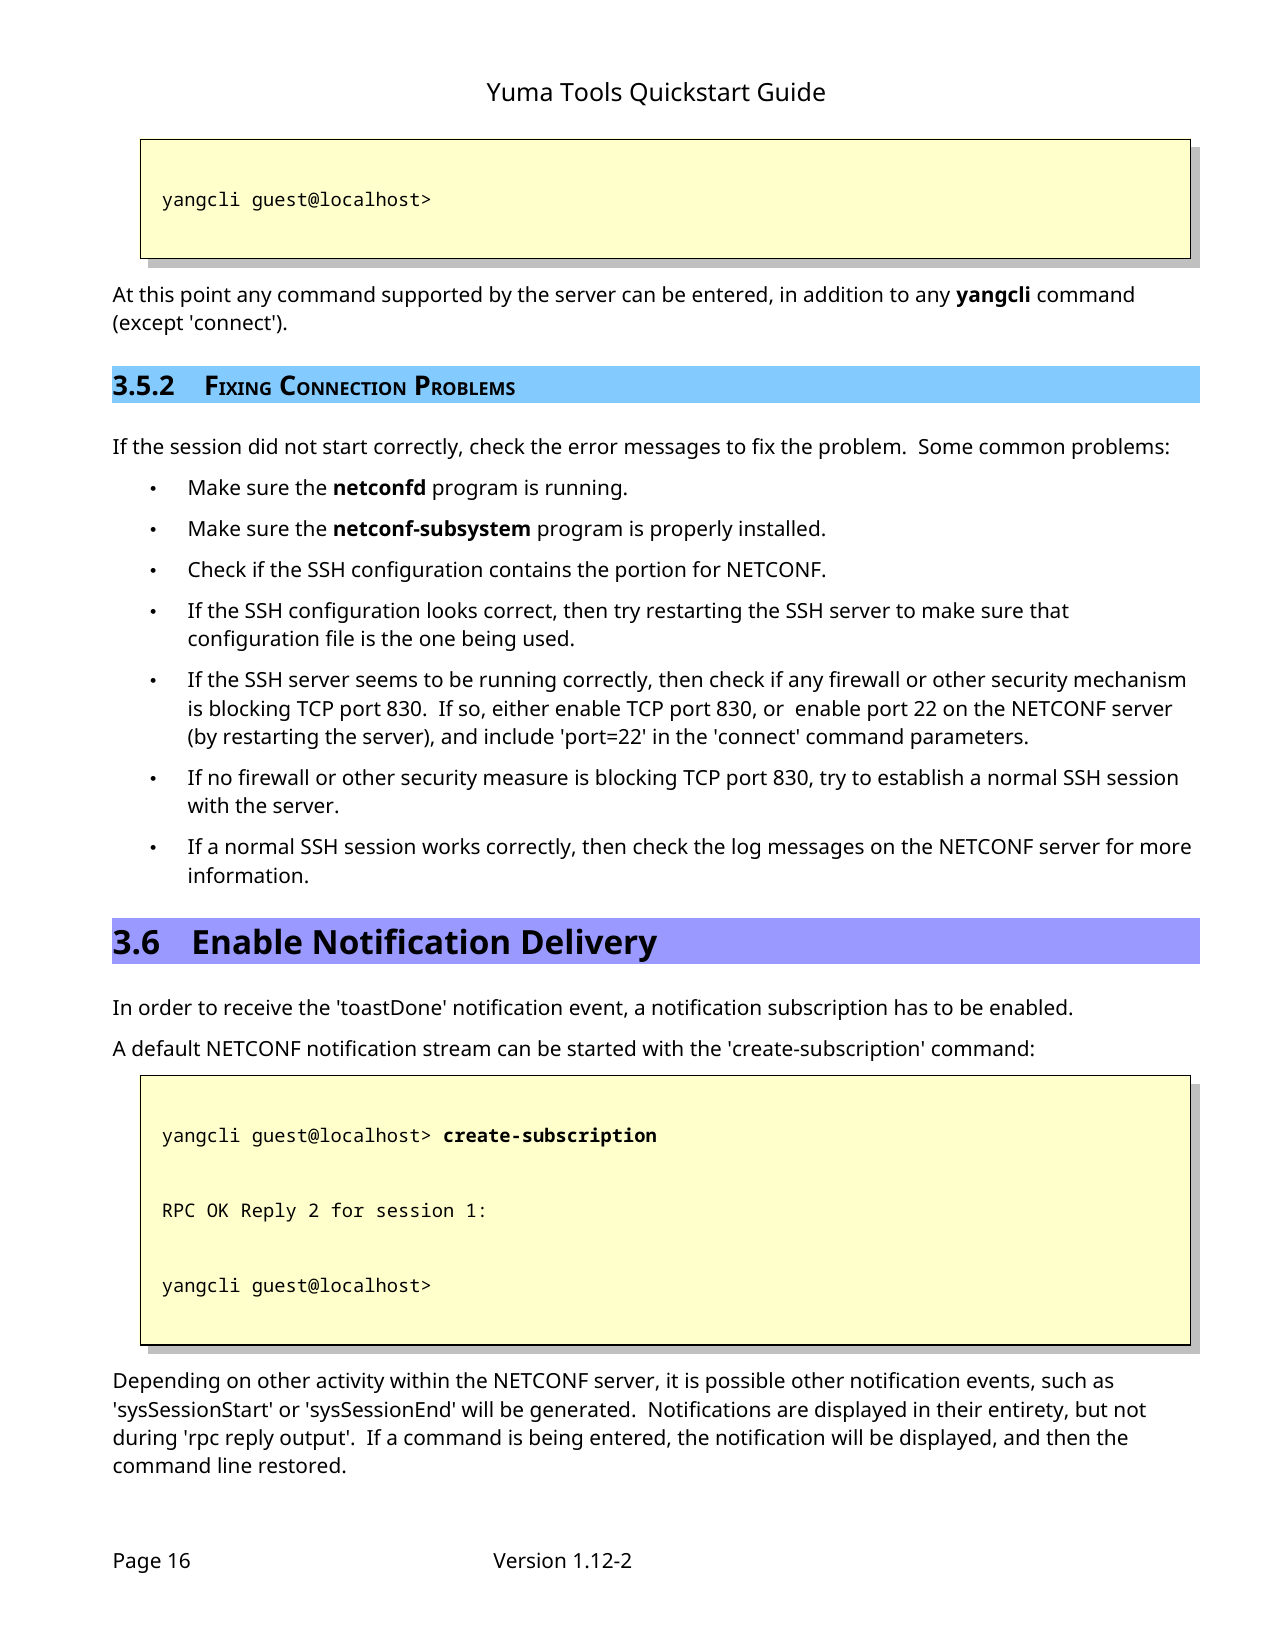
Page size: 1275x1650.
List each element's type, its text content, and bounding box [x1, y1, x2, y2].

list Make sure the netconf-subsystem program is properly installed. [150, 514, 1200, 542]
subtitle Fixing Connection Problems [112, 366, 1200, 403]
text At this point any command supported by the server can be entered, in addition to any yangcli command (except 'connect'). [112, 280, 1200, 337]
text yangcli guest@localhost> [141, 176, 1190, 212]
text RPC OK Reply 2 for session 1: [141, 1187, 1190, 1223]
text If the session did not start correctly, check the error messages to fix the problem. Some common problems: [112, 432, 1200, 461]
text Depending on other activity within the NETCONF server, it is possible other notification events, such as 'sysSessionStart' or 'sysSessionEnd' will be generated. Notifications are displayed in their entirety, but not during 'rpc reply output'. If a command is being entered, the notification will be displayed, and then the command line restored. [112, 1366, 1200, 1480]
text A default NETCONF notification stream can be started with the 'create-subscription' command: [112, 1034, 1200, 1062]
list If the SSH server seems to be running correctly, then check if any firewall or other security mechanism is blocking TCP port 830. If so, either enable TCP port 830, or enable port 22 on the NETCONF server (by restarting the server), and include 'port=22' in the 'connect' command parameters. [150, 665, 1200, 751]
text In order to receive the 'toastDone' notification event, a notification subscription has to be enabled. [112, 993, 1200, 1021]
list Check if the SSH configuration contains the portion for NETCONF. [150, 555, 1200, 583]
text yangcli guest@localhost> create-subscription [141, 1112, 1190, 1148]
list If no firewall or other security measure is blocking TCP port 830, try to establish a normal SSH session with the server. [150, 763, 1200, 820]
subtitle Enable Notification Delivery [112, 918, 1200, 964]
list If a normal SSH session works correctly, then check the log messages on the NETCONF server for more information. [150, 832, 1200, 889]
list If the SSH configuration looks correct, then try restarting the SSH server to make sure that configuration file is the one being used. [150, 596, 1200, 653]
text yangcli guest@localhost> [141, 1262, 1190, 1298]
list Make sure the netconfd program is running. [150, 473, 1200, 501]
